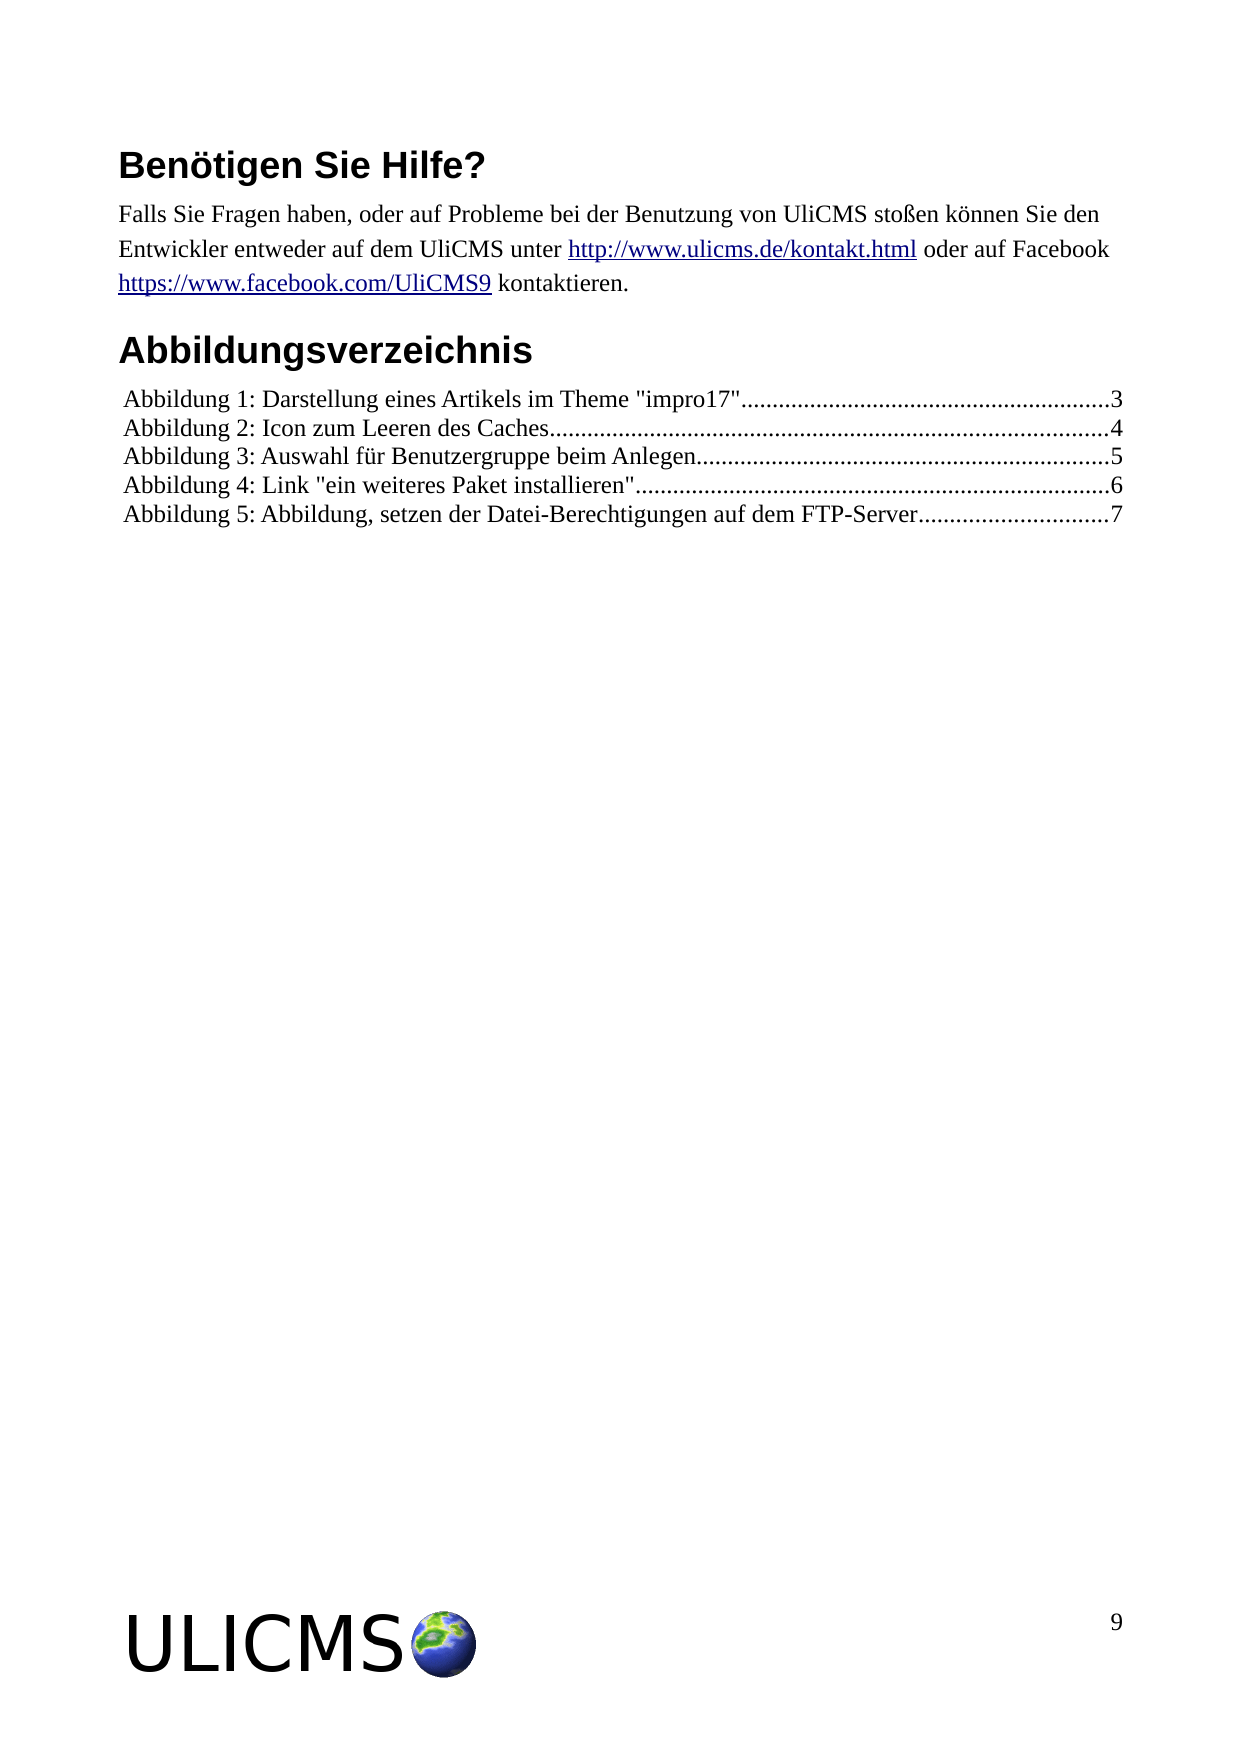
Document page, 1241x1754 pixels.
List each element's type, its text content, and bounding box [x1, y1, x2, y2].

text Falls Sie Fragen haben, oder auf Probleme bei der Benutzung von UliCMS stoßen können Sie den Entwickler entweder auf dem UliCMS unter http://www.ulicms.de/kontakt.html oder auf Facebook https://www.facebook.com/UliCMS9 kontaktieren. [118, 199, 1123, 297]
text Abbildung 3: Auswahl für Benutzergruppe beim Anlegen 5 [118, 441, 1123, 470]
text Abbildung 2: Icon zum Leeren des Caches 4 [118, 413, 1123, 441]
text Abbildung 5: Abbildung, setzen der Datei-Berechtigungen auf dem FTP-Server 7 [118, 499, 1123, 528]
subtitle Abbildungsverzeichnis [118, 328, 1123, 371]
subtitle Benötigen Sie Hilfe? [118, 143, 1123, 187]
text Abbildung 1: Darstellung eines Artikels im Theme "impro17" 3 [118, 384, 1123, 413]
text Abbildung 4: Link "ein weiteres Paket installieren" 6 [118, 470, 1123, 499]
picture [118, 1607, 479, 1681]
